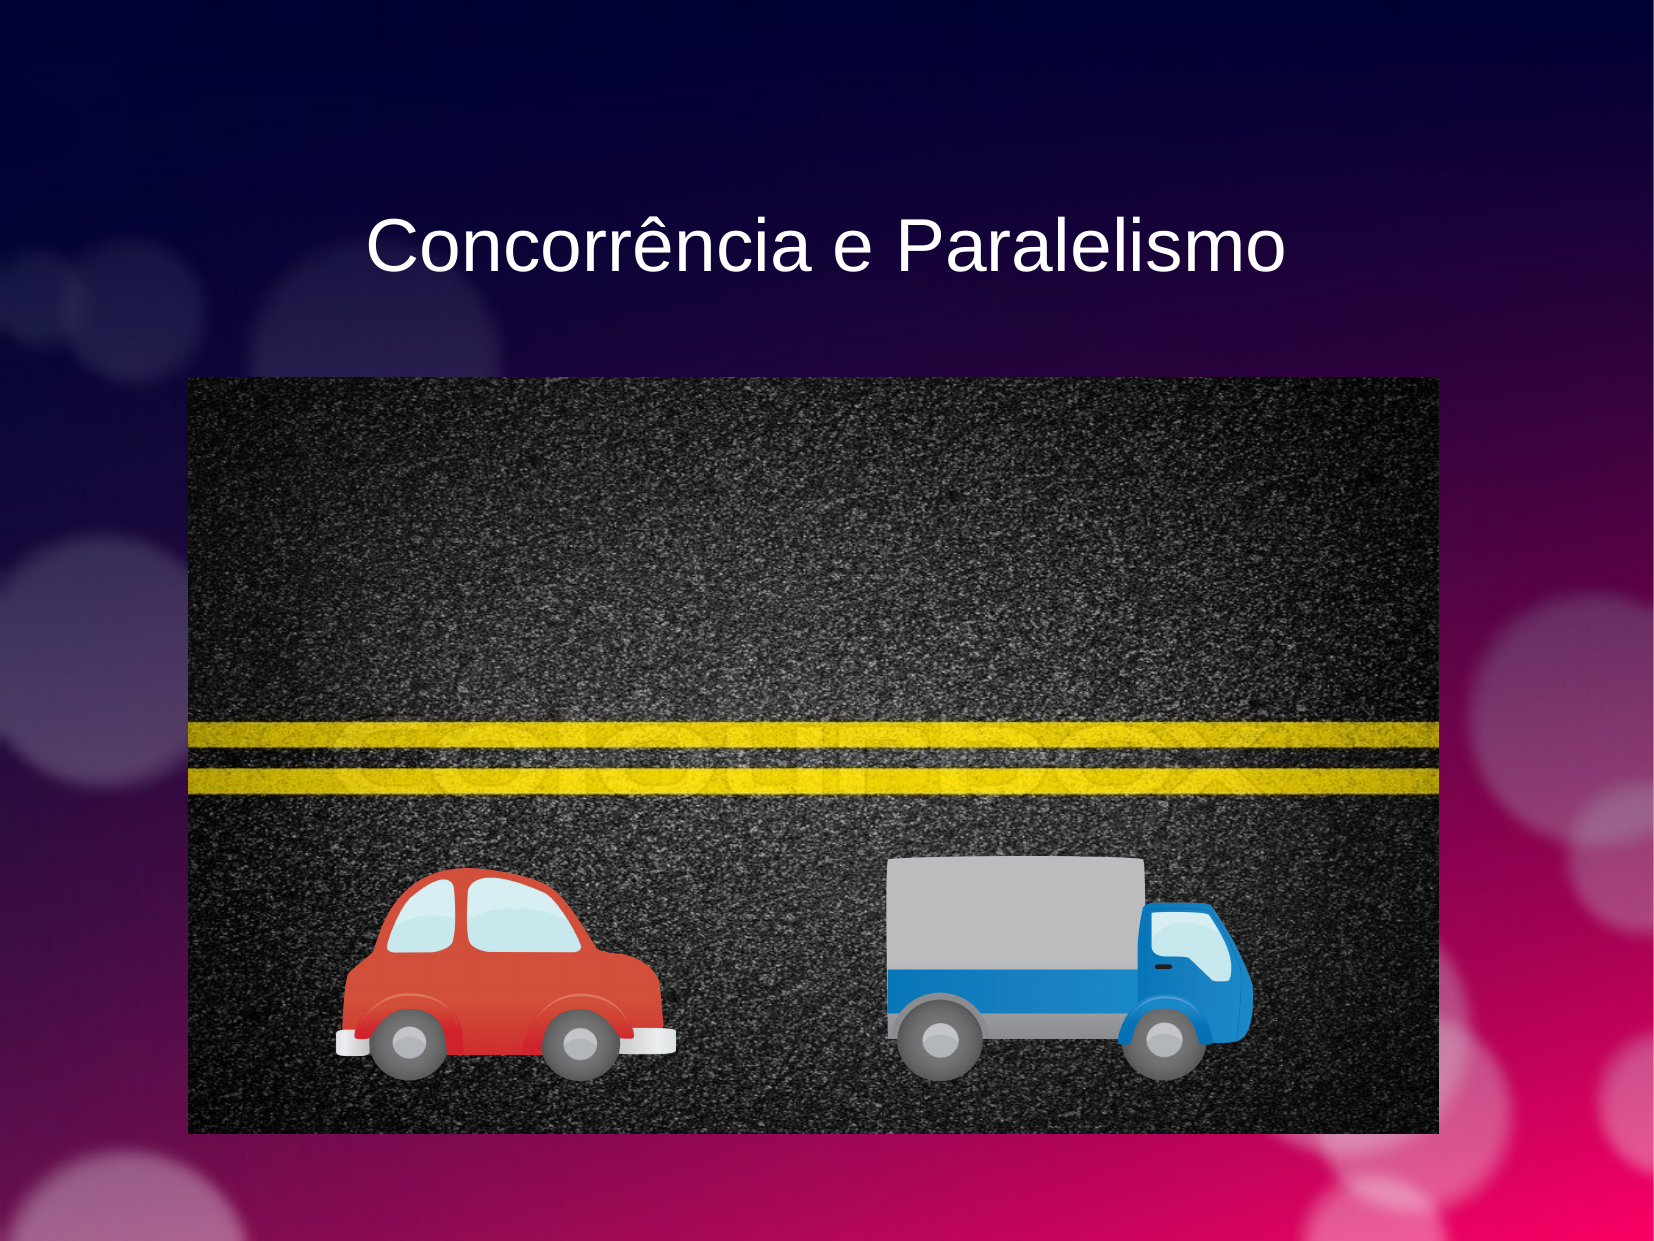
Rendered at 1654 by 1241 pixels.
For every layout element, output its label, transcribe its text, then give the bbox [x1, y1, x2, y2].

picture [0, 0, 1654, 1241]
title Concorrência e Paralelismo [82, 82, 1571, 408]
